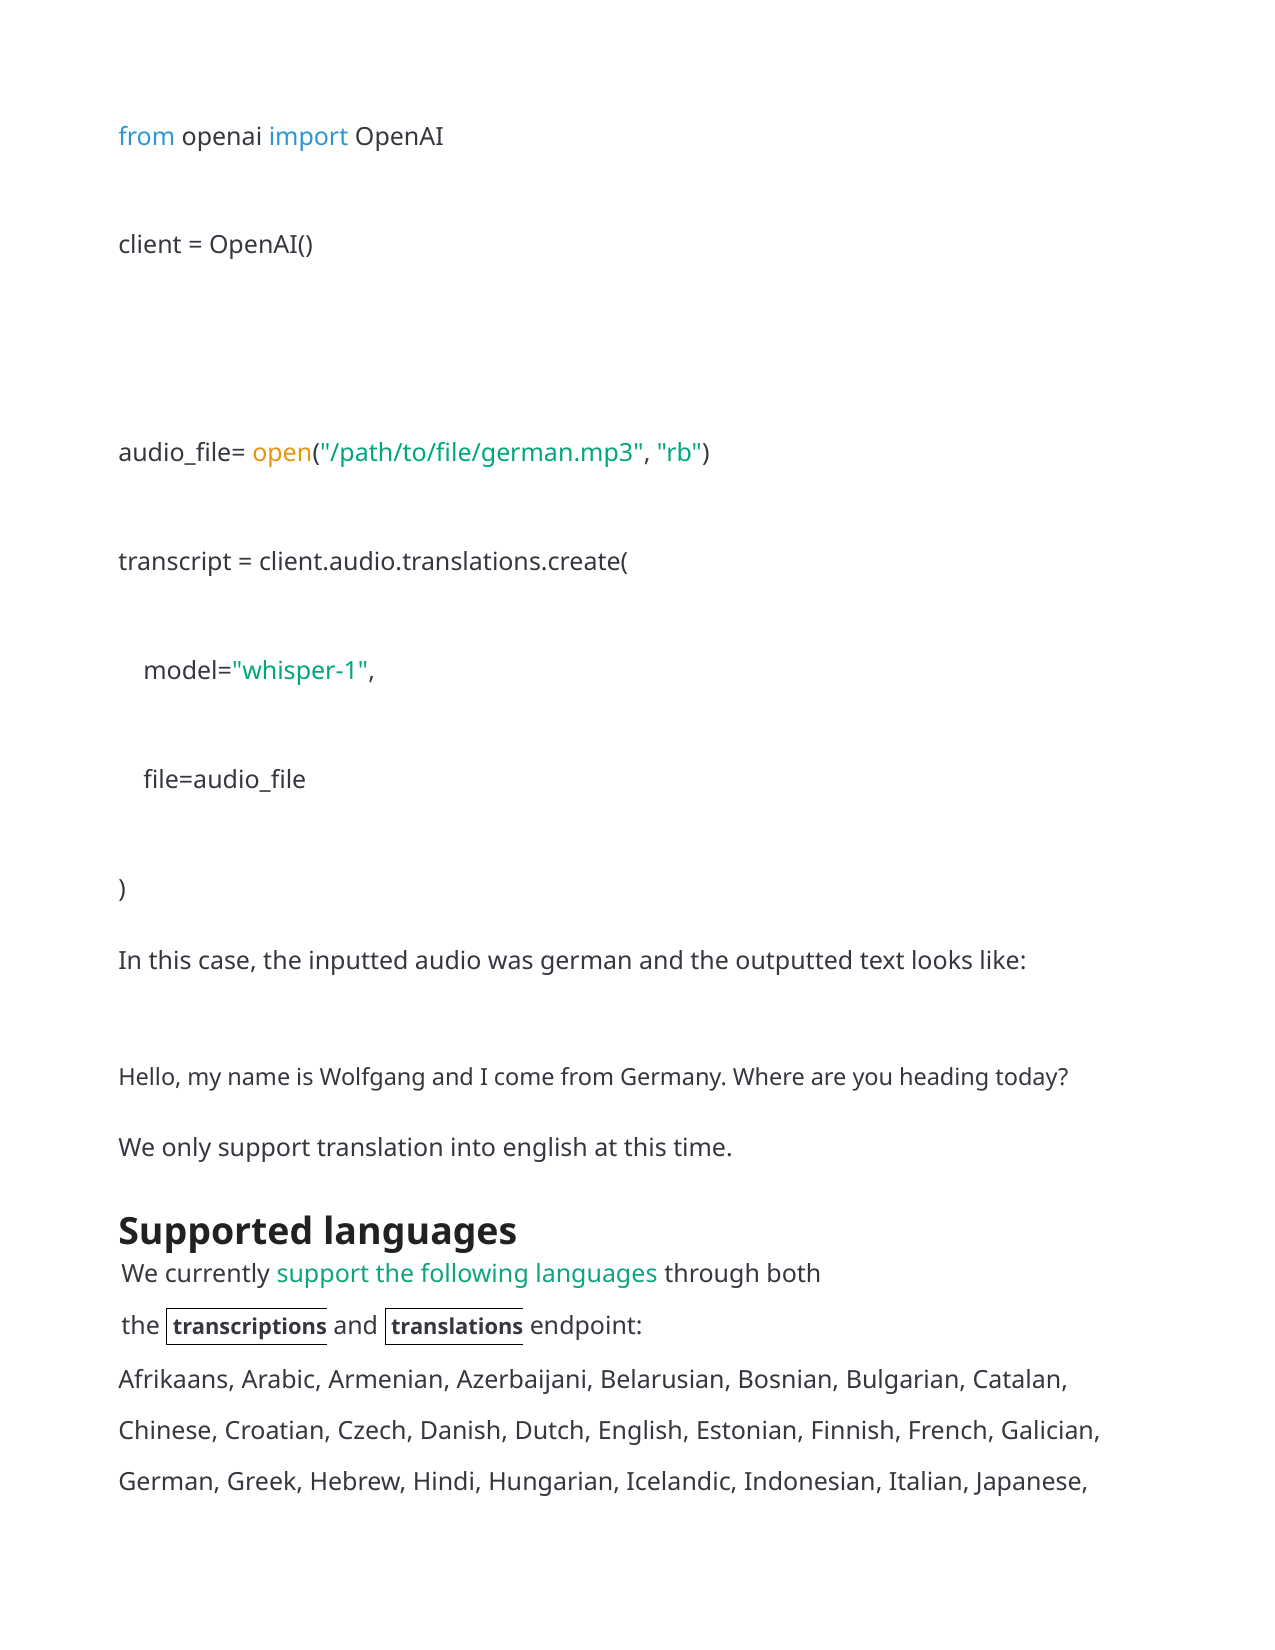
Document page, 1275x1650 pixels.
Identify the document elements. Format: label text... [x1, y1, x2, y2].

subtitle Supported languages [118, 1204, 1157, 1255]
text We currently support the following languages through both the transcriptions and translations endpoint: [121, 1255, 1154, 1344]
text client = OpenAI() [118, 227, 1157, 261]
text transcript = client.audio.translations.create( [118, 544, 1157, 578]
text model="whisper-1", [118, 653, 1157, 687]
text In this case, the inputted audio was german and the outputted text looks like: [118, 943, 1157, 977]
text from openai import OpenAI [118, 118, 1157, 152]
text ) [118, 871, 1157, 905]
text audio_file= open("/path/to/file/german.mp3", "rb") [118, 435, 1157, 469]
text Hello, my name is Wolfgang and I come from Germany. Where are you heading today? [118, 1055, 1157, 1092]
text Afrikaans, Arabic, Armenian, Azerbaijani, Belarusian, Bosnian, Bulgarian, Catalan, Chinese, Croatian, Czech, Danish, Dutch, English, Estonian, Finnish, French, Galician, German, Greek, Hebrew, Hindi, Hungarian, Icelandic, Indonesian, Italian, Japanese, [118, 1362, 1157, 1498]
text We only support translation into english at this time. [118, 1130, 1157, 1164]
text file=audio_file [118, 762, 1157, 796]
